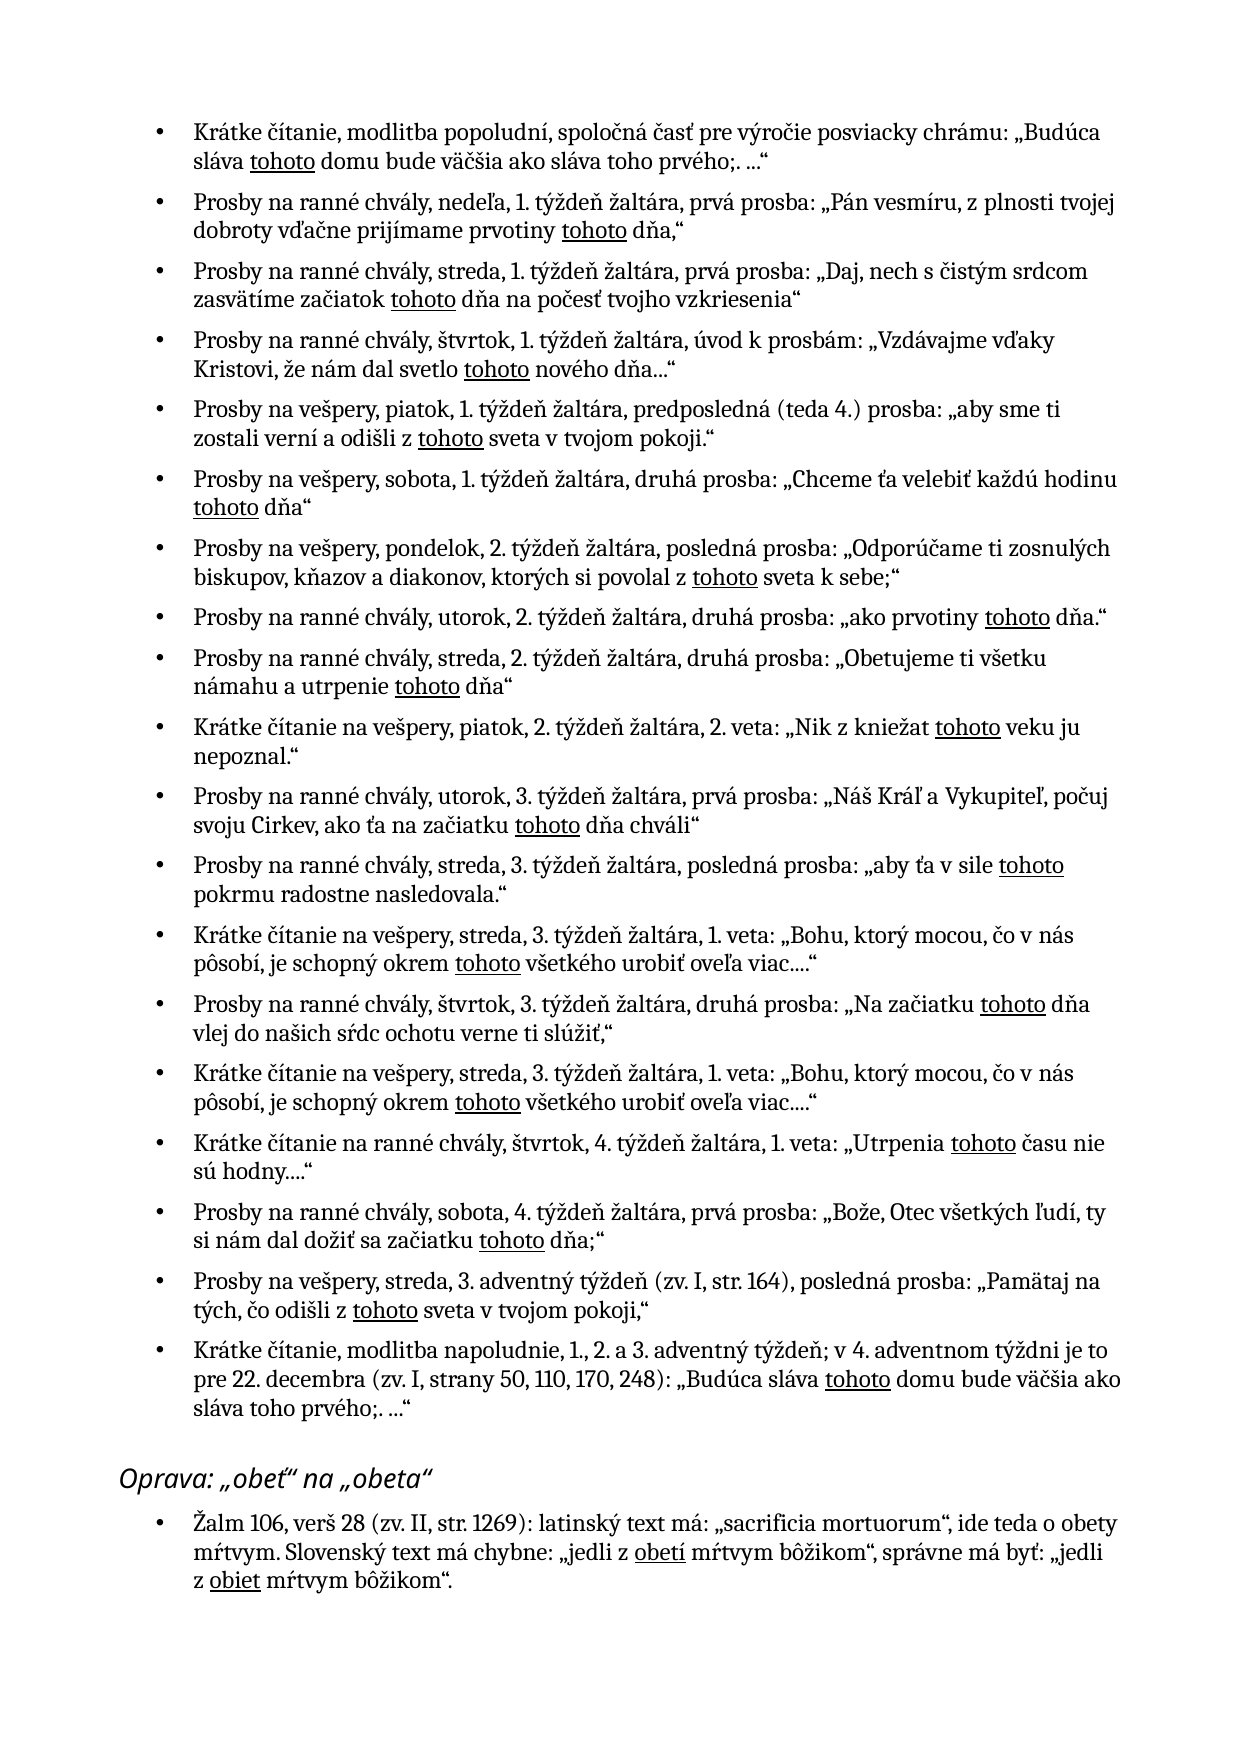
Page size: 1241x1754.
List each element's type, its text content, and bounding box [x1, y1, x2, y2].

list Krátke čítanie na vešpery, streda, 3. týždeň žaltára, 1. veta: „Bohu, ktorý mocou, čo v nás pôsobí, je schopný okrem tohoto všetkého urobiť oveľa viac....“ [156, 921, 1122, 978]
list Prosby na ranné chvály, streda, 2. týždeň žaltára, druhá prosba: „Obetujeme ti všetku námahu a utrpenie tohoto dňa“ [156, 643, 1122, 701]
list Prosby na ranné chvály, štvrtok, 3. týždeň žaltára, druhá prosba: „Na začiatku tohoto dňa vlej do našich sŕdc ochotu verne ti slúžiť,“ [156, 990, 1122, 1047]
list Prosby na ranné chvály, utorok, 3. týždeň žaltára, prvá prosba: „Náš Kráľ a Vykupiteľ, počuj svoju Cirkev, ako ťa na začiatku tohoto dňa chváli“ [156, 782, 1122, 839]
list Prosby na ranné chvály, štvrtok, 1. týždeň žaltára, úvod k prosbám: „Vzdávajme vďaky Kristovi, že nám dal svetlo tohoto nového dňa...“ [156, 326, 1122, 383]
list Krátke čítanie, modlitba napoludnie, 1., 2. a 3. adventný týždeň; v 4. adventnom týždni je to pre 22. decembra (zv. I, strany 50, 110, 170, 248): „Budúca sláva tohoto domu bude väčšia ako sláva toho prvého;. ...“ [156, 1336, 1122, 1422]
list Prosby na vešpery, sobota, 1. týždeň žaltára, druhá prosba: „Chceme ťa velebiť každú hodinu tohoto dňa“ [156, 464, 1122, 522]
list Prosby na vešpery, streda, 3. adventný týždeň (zv. I, str. 164), posledná prosba: „Pamätaj na tých, čo odišli z tohoto sveta v tvojom pokoji,“ [156, 1267, 1122, 1324]
list Prosby na ranné chvály, nedeľa, 1. týždeň žaltára, prvá prosba: „Pán vesmíru, z plnosti tvojej dobroty vďačne prijímame prvotiny tohoto dňa,“ [156, 187, 1122, 245]
list Krátke čítanie na ranné chvály, štvrtok, 4. týždeň žaltára, 1. veta: „Utrpenia tohoto času nie sú hodny....“ [156, 1128, 1122, 1186]
list Prosby na ranné chvály, streda, 1. týždeň žaltára, prvá prosba: „Daj, nech s čistým srdcom zasvätíme začiatok tohoto dňa na počesť tvojho vzkriesenia“ [156, 257, 1122, 314]
list Žalm 106, verš 28 (zv. II, str. 1269): latinský text má: „sacrificia mortuorum“, ide teda o obety mŕtvym. Slovenský text má chybne: „jedli z obetí mŕtvym bôžikom“, správne má byť: „jedli z obiet mŕtvym bôžikom“. [156, 1509, 1122, 1595]
list Krátke čítanie na vešpery, streda, 3. týždeň žaltára, 1. veta: „Bohu, ktorý mocou, čo v nás pôsobí, je schopný okrem tohoto všetkého urobiť oveľa viac....“ [156, 1059, 1122, 1117]
list Prosby na ranné chvály, sobota, 4. týždeň žaltára, prvá prosba: „Bože, Otec všetkých ľudí, ty si nám dal dožiť sa začiatku tohoto dňa;“ [156, 1198, 1122, 1255]
subtitle Oprava: „obeť“ na „obeta“ [118, 1459, 1122, 1496]
list Krátke čítanie, modlitba popoludní, spoločná časť pre výročie posviacky chrámu: „Budúca sláva tohoto domu bude väčšia ako sláva toho prvého;. ...“ [156, 118, 1122, 176]
list Prosby na ranné chvály, streda, 3. týždeň žaltára, posledná prosba: „aby ťa v sile tohoto pokrmu radostne nasledovala.“ [156, 851, 1122, 909]
list Prosby na ranné chvály, utorok, 2. týždeň žaltára, druhá prosba: „ako prvotiny tohoto dňa.“ [156, 603, 1122, 632]
list Prosby na vešpery, pondelok, 2. týždeň žaltára, posledná prosba: „Odporúčame ti zosnulých biskupov, kňazov a diakonov, ktorých si povolal z tohoto sveta k sebe;“ [156, 534, 1122, 591]
list Prosby na vešpery, piatok, 1. týždeň žaltára, predposledná (teda 4.) prosba: „aby sme ti zostali verní a odišli z tohoto sveta v tvojom pokoji.“ [156, 395, 1122, 453]
list Krátke čítanie na vešpery, piatok, 2. týždeň žaltára, 2. veta: „Nik z kniežat tohoto veku ju nepoznal.“ [156, 713, 1122, 770]
